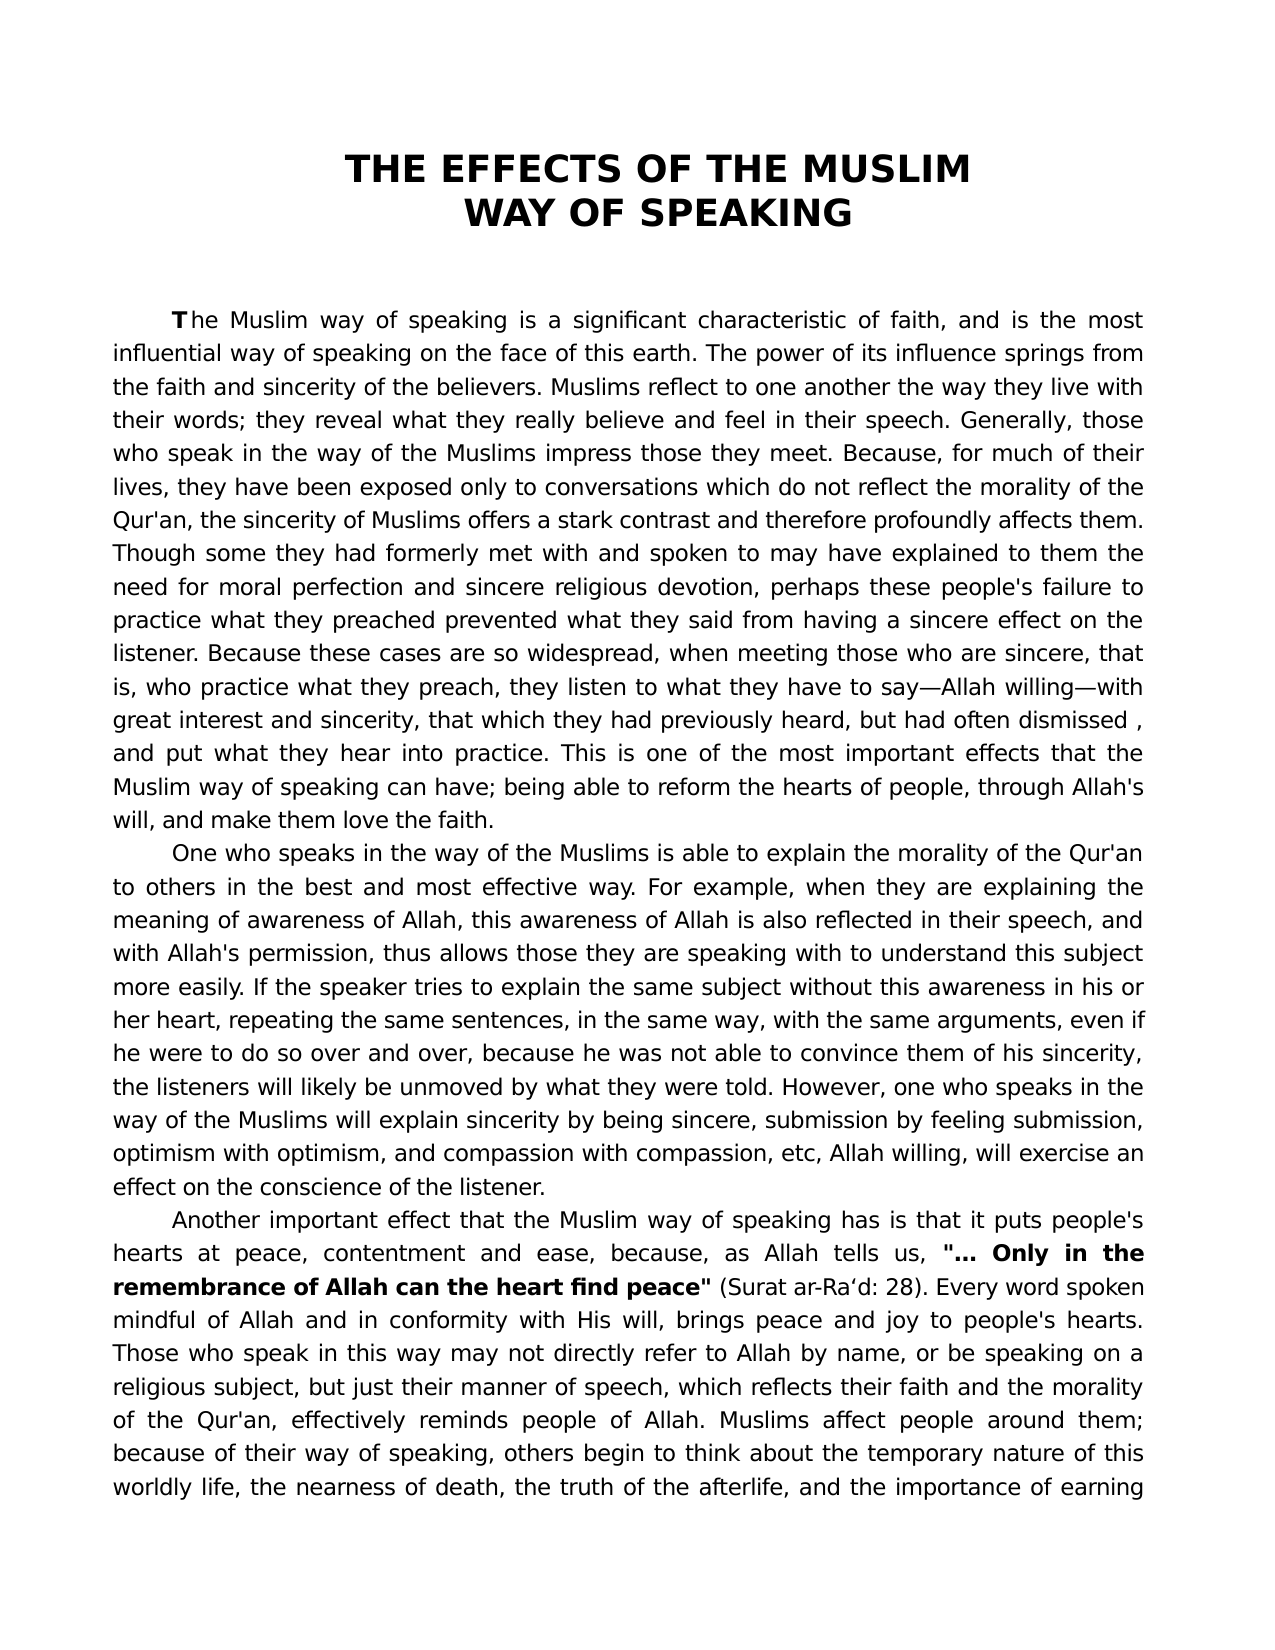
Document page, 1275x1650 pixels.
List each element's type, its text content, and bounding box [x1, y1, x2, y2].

text Another important effect that the Muslim way of speaking has is that it puts people's hearts at peace, contentment and ease, because, as Allah tells us, "… Only in the remembrance of Allah can the heart find peace" (Surat ar-Ra‘d: 28). Every word spoken mindful of Allah and in conformity with His will, brings peace and joy to people's hearts. Those who speak in this way may not directly refer to Allah by name, or be speaking on a religious subject, but just their manner of speech, which reflects their faith and the morality of the Qur'an, effectively reminds people of Allah. Muslims affect people around them; because of their way of speaking, others begin to think about the temporary nature of this worldly life, the nearness of death, the truth of the afterlife, and the importance of earning [112, 1202, 1145, 1502]
text One who speaks in the way of the Muslims is able to explain the morality of the Qur'an to others in the best and most effective way. For example, when they are explaining the meaning of awareness of Allah, this awareness of Allah is also reflected in their speech, and with Allah's permission, thus allows those they are speaking with to understand this subject more easily. If the speaker tries to explain the same subject without this awareness in his or her heart, repeating the same sentences, in the same way, with the same arguments, even if he were to do so over and over, because he was not able to convince them of his sincerity, the listeners will likely be unmoved by what they were told. However, one who speaks in the way of the Muslims will explain sincerity by being sincere, submission by feeling submission, optimism with optimism, and compassion with compassion, etc, Allah willing, will exercise an effect on the conscience of the listener. [112, 835, 1145, 1202]
text THE EFFECTS OF THE MUSLIM [112, 148, 1145, 191]
text The Muslim way of speaking is a significant characteristic of faith, and is the most influential way of speaking on the face of this earth. The power of its influence springs from the faith and sincerity of the believers. Muslims reflect to one another the way they live with their words; they reveal what they really believe and feel in their speech. Generally, those who speak in the way of the Muslims impress those they meet. Because, for much of their lives, they have been exposed only to conversations which do not reflect the morality of the Qur'an, the sincerity of Muslims offers a stark contrast and therefore profoundly affects them. Though some they had formerly met with and spoken to may have explained to them the need for moral perfection and sincere religious devotion, perhaps these people's failure to practice what they preached prevented what they said from having a sincere effect on the listener. Because these cases are so widespread, when meeting those who are sincere, that is, who practice what they preach, they listen to what they have to say—Allah willing—with great interest and sincerity, that which they had previously heard, but had often dismissed , and put what they hear into practice. This is one of the most important effects that the Muslim way of speaking can have; being able to reform the hearts of people, through Allah's will, and make them love the faith. [112, 302, 1145, 835]
text WAY OF SPEAKING [112, 191, 1145, 235]
